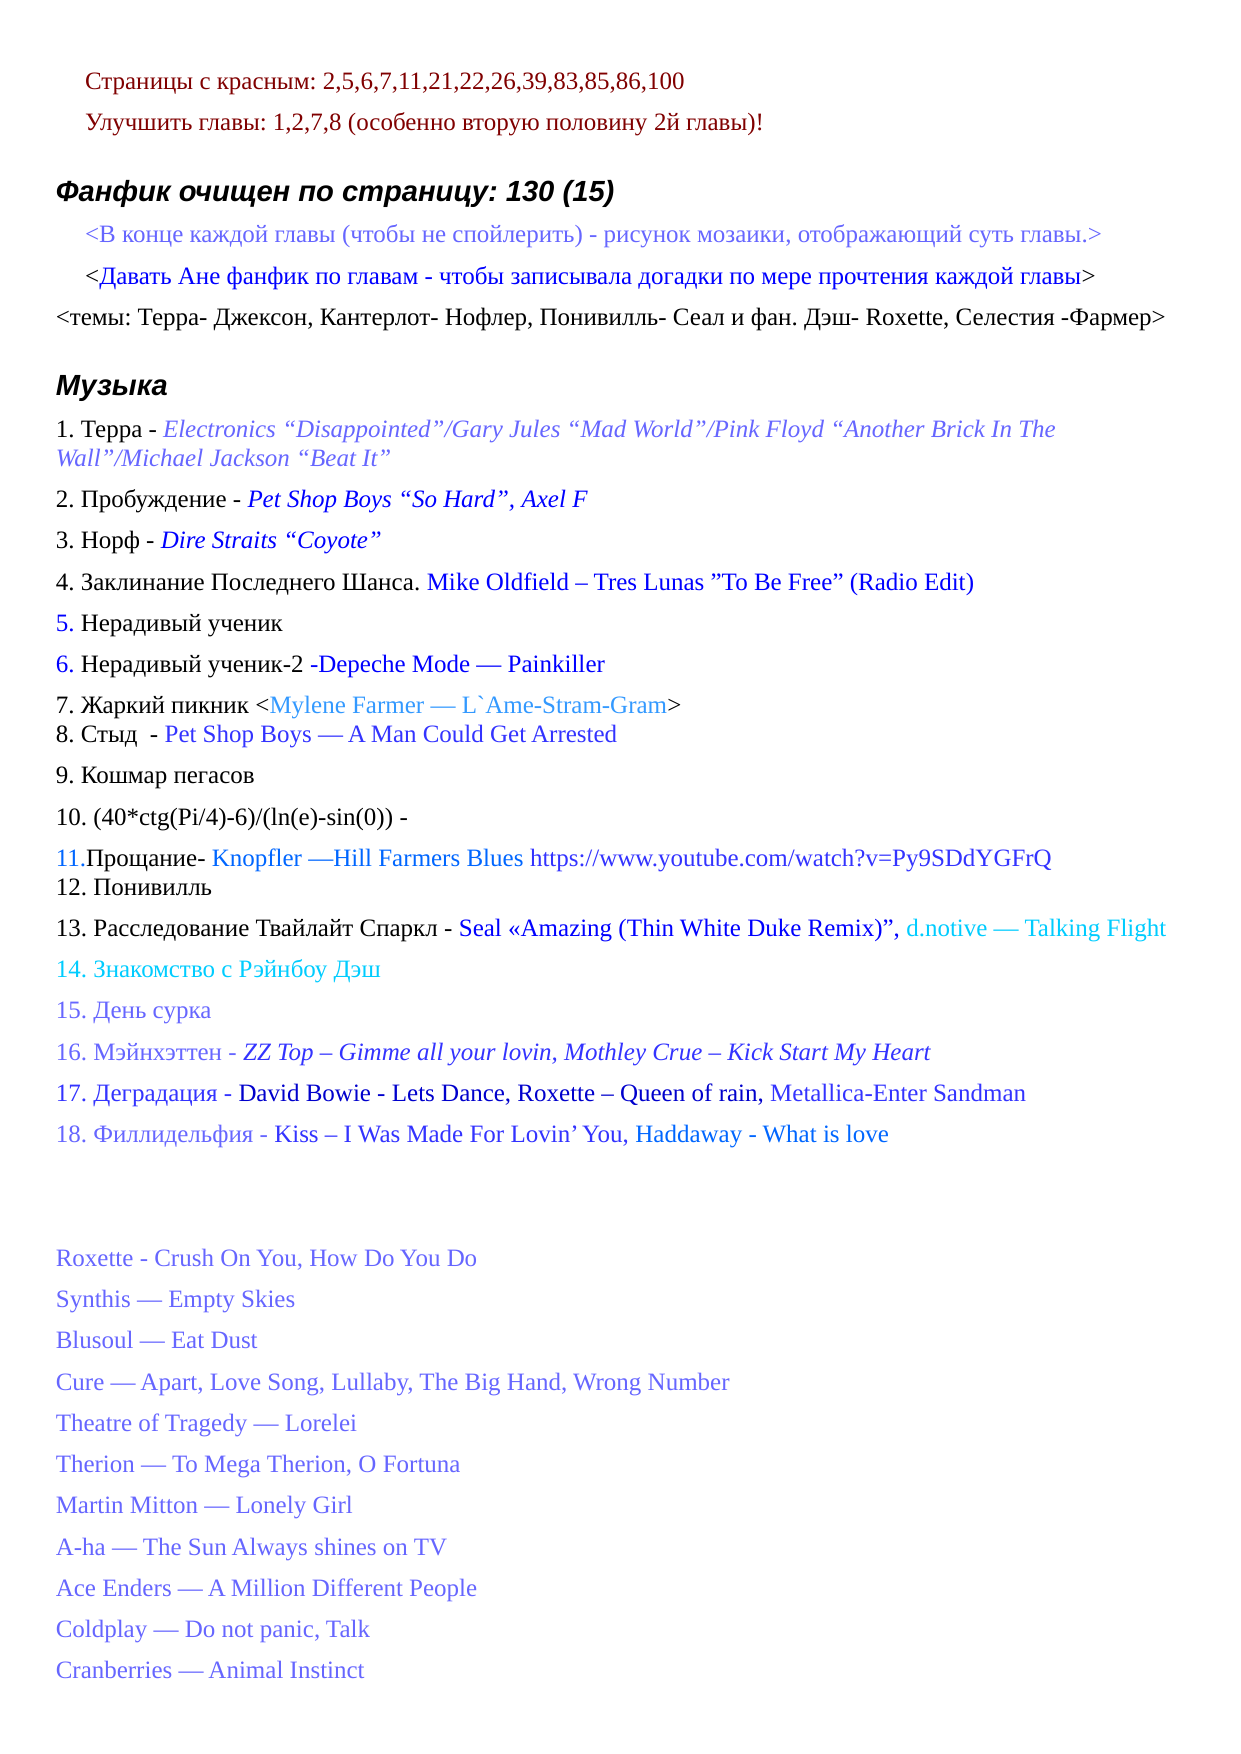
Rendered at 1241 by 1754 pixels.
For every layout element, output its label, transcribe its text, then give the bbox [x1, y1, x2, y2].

subtitle Фанфик очищен по страницу: 130 (15) [56, 173, 1173, 207]
text 6. Нерадивый ученик-2 -Depeche Mode — Painkiller [56, 649, 1173, 678]
text 14. Знакомство с Рэйнбоу Дэш [56, 954, 1173, 983]
subtitle Музыка [56, 368, 1173, 402]
text 18. Филлидельфия - Kiss – I Was Made For Lovin’ You, Haddaway - What is love [56, 1119, 1173, 1148]
text 2. Пробуждение - Pet Shop Boys “So Hard”, Axel F [56, 484, 1173, 513]
text 15. День сурка [56, 996, 1173, 1024]
text Martin Mitton — Lonely Girl [56, 1491, 1173, 1519]
text Synthis — Empty Skies [56, 1284, 1173, 1313]
text Ace Enders — A Million Different People [56, 1573, 1173, 1602]
text Coldplay — Do not panic, Talk [56, 1614, 1173, 1643]
text 16. Мэйнхэттен - ZZ Top – Gimme all your lovin, Mothley Crue – Kick Start My Heart [56, 1037, 1173, 1066]
text Cranberries — Animal Instinct [56, 1656, 1173, 1684]
text Blusoul — Eat Dust [56, 1326, 1173, 1354]
text Roxette - Crush On You, How Do You Do [56, 1243, 1173, 1272]
text 3. Норф - Dire Straits “Coyote” [56, 526, 1173, 554]
text Therion — To Mega Therion, O Fortuna [56, 1449, 1173, 1478]
text <В конце каждой главы (чтобы не спойлерить) - рисунок мозаики, отображающий суть главы.> [56, 219, 1173, 248]
text 4. Заклинание Последнего Шанса. Mike Oldfield – Tres Lunas ”To Be Free” (Radio Edit) [56, 567, 1173, 596]
text 17. Деградация - David Bowie - Lets Dance, Roxette – Queen of rain, Metallica-Enter Sandman [56, 1078, 1173, 1107]
text 7. Жаркий пикник <Mylene Farmer — L`Ame-Stram-Gram> 8. Стыд - Pet Shop Boys — A Man Could Get Arrested [56, 691, 1173, 748]
text 13. Расследование Твайлайт Спаркл - Seal «Amazing (Thin White Duke Remix)”, d.notive — Talking Flight [56, 913, 1173, 942]
text 9. Кошмар пегасов [56, 761, 1173, 789]
text 5. Нерадивый ученик [56, 608, 1173, 637]
text 1. Терра - Electronics “Disappointed”/Gary Jules “Mad World”/Pink Floyd “Another Brick In The Wall”/Michael Jackson “Beat It” [56, 414, 1173, 472]
text 11.Прощание- Knopfler —Hill Farmers Blues https://www.youtube.com/watch?v=Py9SDdYGFrQ 12. Понивилль [56, 843, 1173, 901]
text Улучшить главы: 1,2,7,8 (особенно вторую половину 2й главы)! [56, 107, 1173, 136]
text Theatre of Tragedy — Lorelei [56, 1408, 1173, 1437]
text 10. (40*ctg(Pi/4)-6)/(ln(e)-sin(0)) - [56, 802, 1173, 831]
text <темы: Терра- Джексон, Кантерлот- Нофлер, Понивилль- Сеал и фан. Дэш- Roxette, Селестия -Фармер> [56, 302, 1173, 331]
text <Давать Ане фанфик по главам - чтобы записывала догадки по мере прочтения каждой главы> [56, 261, 1173, 289]
text Страницы с красным: 2,5,6,7,11,21,22,26,39,83,85,86,100 [56, 66, 1173, 95]
text A-ha — The Sun Always shines on TV [56, 1532, 1173, 1561]
text Cure — Apart, Love Song, Lullaby, The Big Hand, Wrong Number [56, 1367, 1173, 1396]
